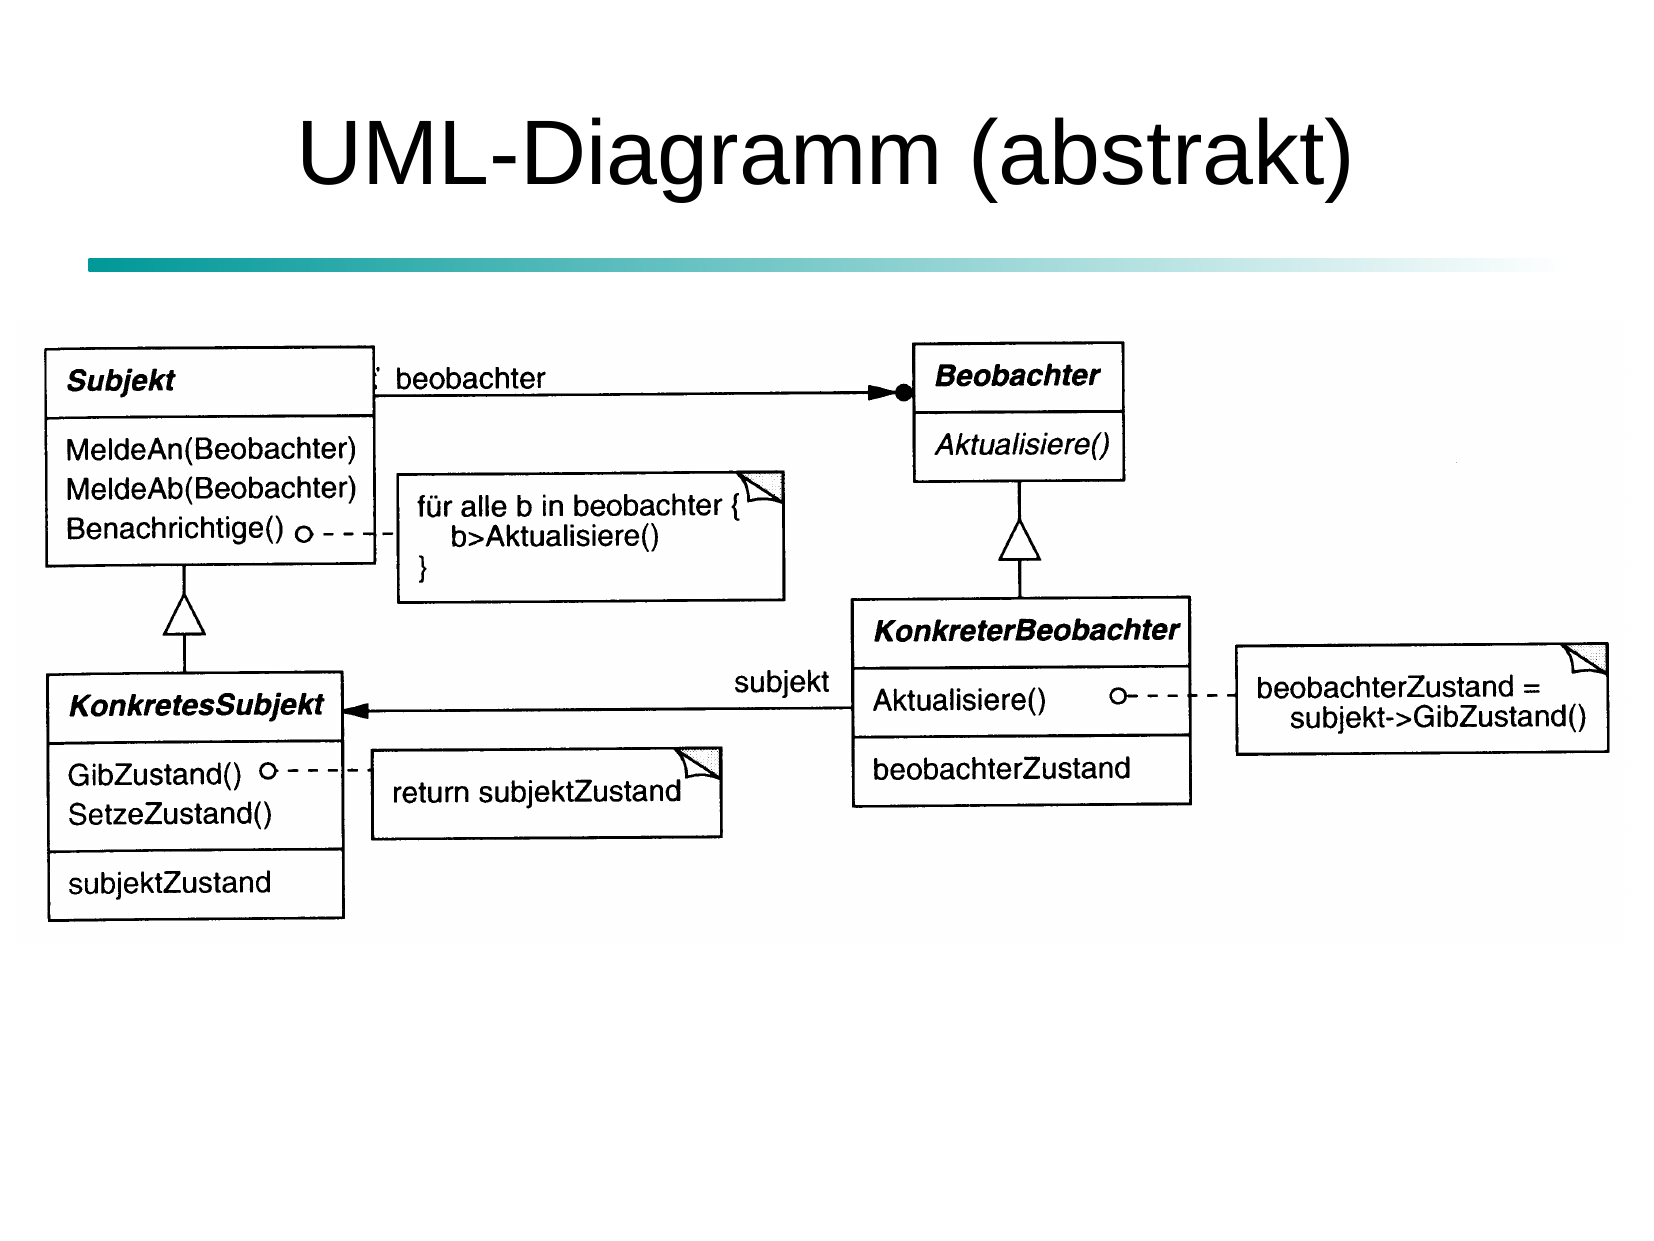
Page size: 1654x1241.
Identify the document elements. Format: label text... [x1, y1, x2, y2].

chart [15, 319, 1630, 945]
title UML-Diagramm (abstrakt) [82, 49, 1571, 257]
